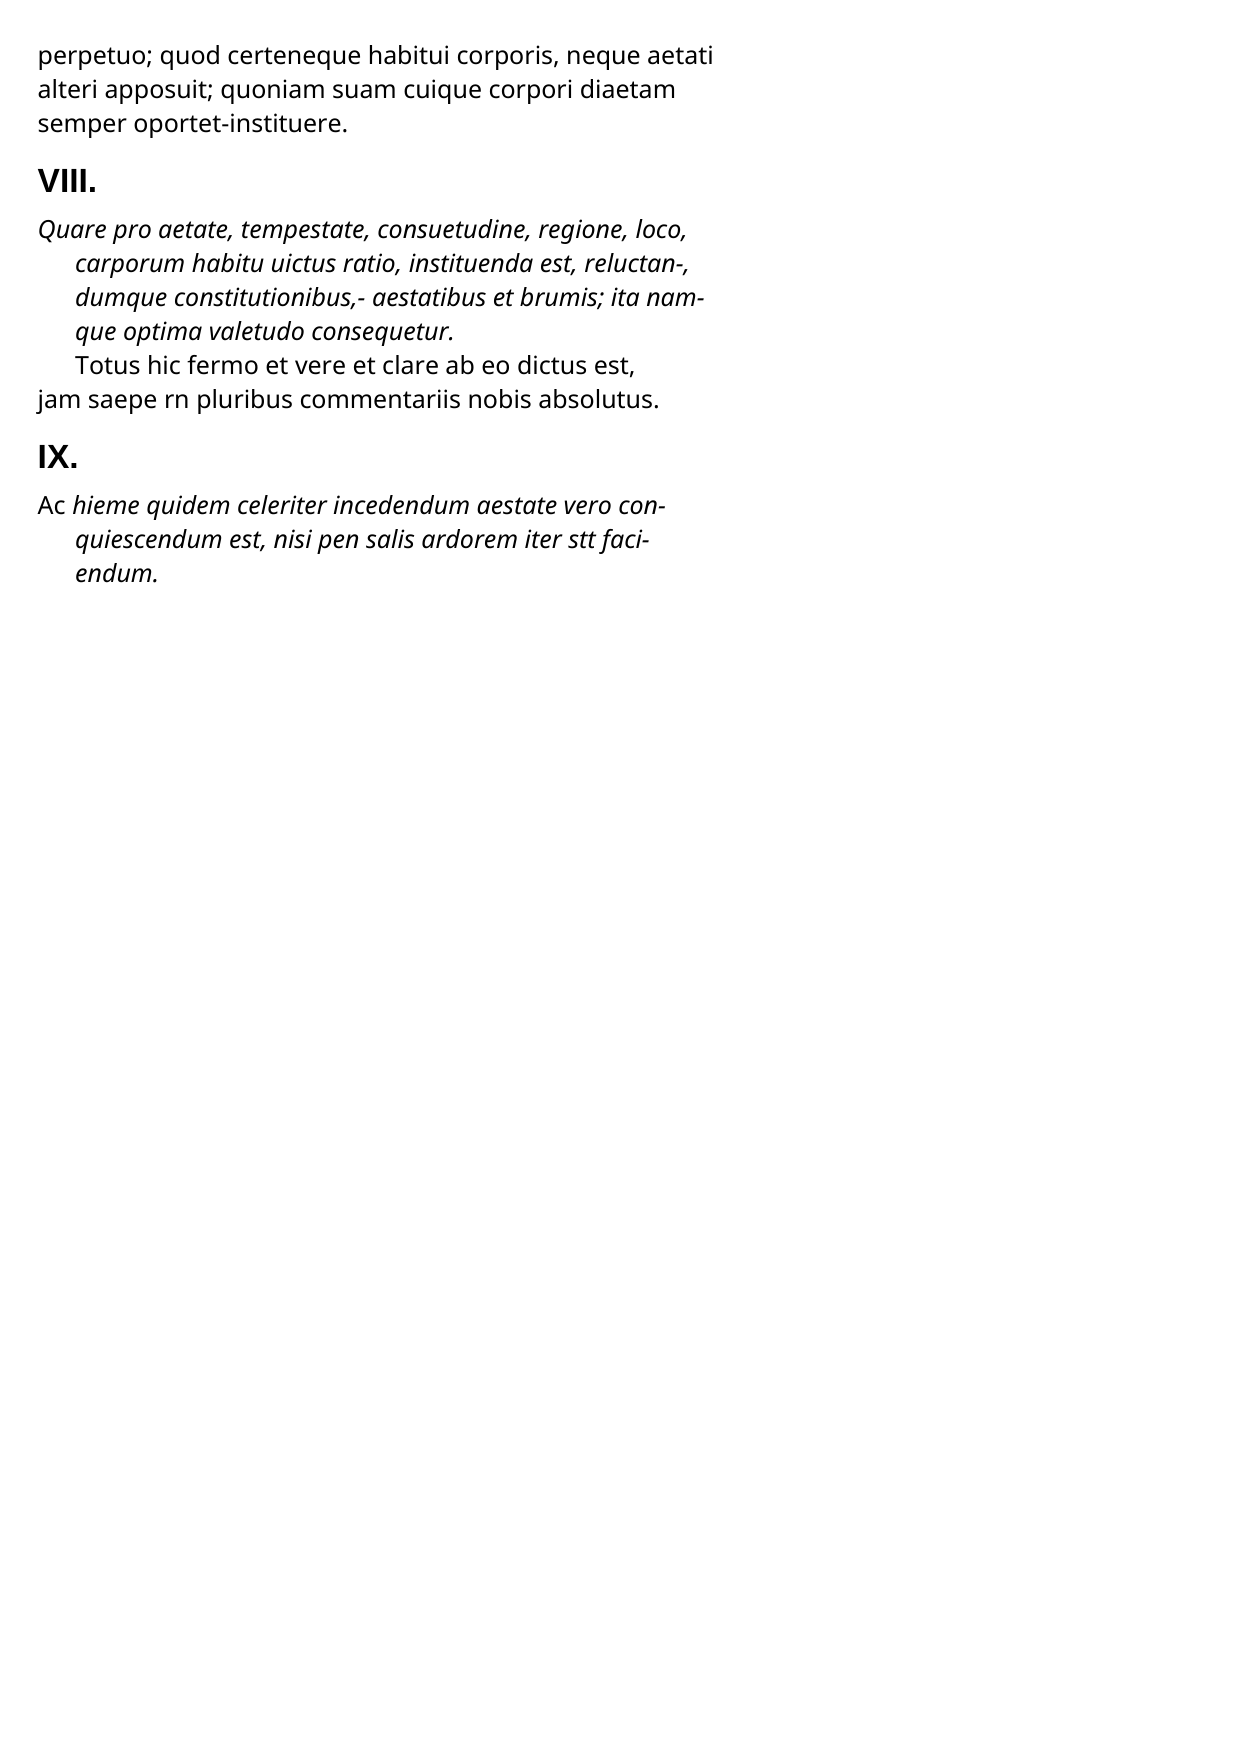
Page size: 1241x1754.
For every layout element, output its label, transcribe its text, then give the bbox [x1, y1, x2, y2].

subtitle VIII. [37, 161, 1203, 199]
text Quare pro aetate, tempestate, consuetudine, regione, loco, carporum habitu uictus ratio, instituenda est, reluctan-, dumque constitutionibus,- aestatibus et brumis; ita nam- que optima valetudo consequetur. [37, 212, 1203, 348]
text perpetuo; quod certeneque habitui corporis, neque aetati alteri apposuit; quoniam suam cuique corpori diaetam semper oportet-instituere. [37, 37, 1203, 140]
text Totus hic fermo et vere et clare ab eo dictus est, jam saepe rn pluribus commentariis nobis absolutus. [37, 348, 1203, 416]
subtitle IX. [37, 437, 1203, 476]
text Ac hieme quidem celeriter incedendum aestate vero con- quiescendum est, nisi pen salis ardorem iter stt faci- endum. [37, 488, 1203, 590]
